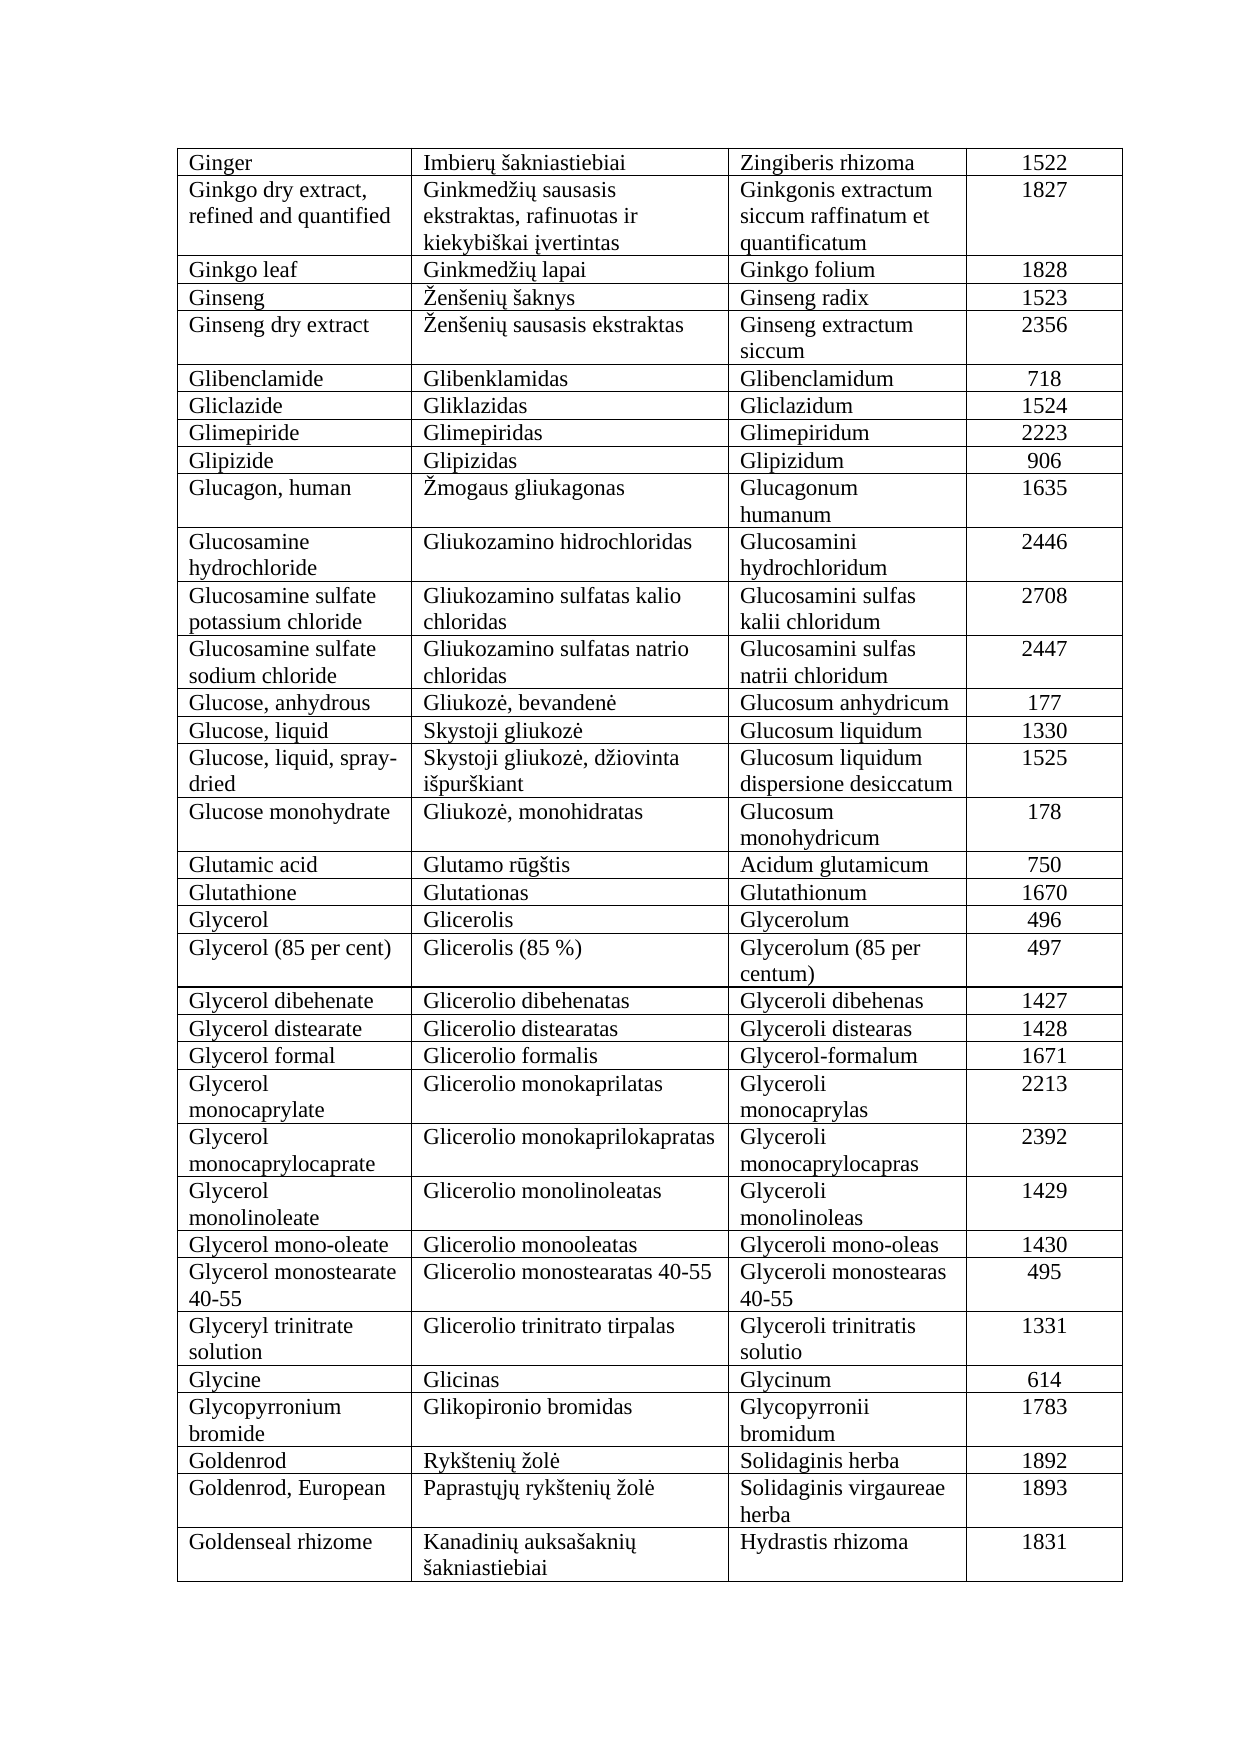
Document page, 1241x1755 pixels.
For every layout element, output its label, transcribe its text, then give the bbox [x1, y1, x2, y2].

table_cell Glibenclamidum [729, 365, 966, 391]
table_cell 495 [967, 1258, 1122, 1311]
table_cell Skystoji gliukozė, džiovinta išpurškiant [412, 744, 728, 797]
table_cell Skystoji gliukozė [412, 717, 728, 743]
table_cell Glucosum anhydricum [729, 689, 966, 716]
table_cell 497 [967, 934, 1122, 986]
table_cell Gliclazidum [729, 392, 966, 418]
table_cell Glycerol-formalum [729, 1042, 966, 1069]
table_cell Glicerolio dibehenatas [412, 988, 728, 1014]
table_cell Glucagon, human [178, 474, 411, 527]
table_cell Glibenclamide [178, 365, 411, 391]
table_cell Glucosum monohydricum [729, 798, 966, 851]
table_cell Glucosamine hydrochloride [178, 528, 411, 581]
table_cell Zingiberis rhizoma [729, 149, 966, 175]
table_cell Glibenklamidas [412, 365, 728, 391]
table_cell 2708 [967, 582, 1122, 634]
table_cell Glicerolis (85 %) [412, 934, 728, 986]
table_cell Glutationas [412, 879, 728, 905]
table_cell Ginkgo folium [729, 256, 966, 282]
table_cell 1783 [967, 1393, 1122, 1446]
table_cell Glyceroli distearas [729, 1015, 966, 1041]
table_cell 2447 [967, 636, 1122, 688]
table_cell Glyceroli monocaprylas [729, 1070, 966, 1122]
table_cell Glycerolum [729, 906, 966, 933]
table_cell Glikopironio bromidas [412, 1393, 728, 1446]
table_cell 750 [967, 852, 1122, 878]
table_cell Glucosamini sulfas natrii chloridum [729, 636, 966, 688]
table_cell Glycerol formal [178, 1042, 411, 1069]
table_cell 1522 [967, 149, 1122, 175]
table_cell 1892 [967, 1447, 1122, 1473]
table_cell Glutathionum [729, 879, 966, 905]
table_cell Glutamo rūgštis [412, 852, 728, 878]
table_cell 1524 [967, 392, 1122, 418]
table_cell Glycerol (85 per cent) [178, 934, 411, 986]
table_cell 2213 [967, 1070, 1122, 1122]
table_cell Glucosum liquidum dispersione desiccatum [729, 744, 966, 797]
table_cell Rykštenių žolė [412, 1447, 728, 1473]
table_cell Ginkgo dry extract, refined and quantified [178, 176, 411, 255]
table_cell Ginkgonis extractum siccum raffinatum et quantificatum [729, 176, 966, 255]
table_cell Glucosamine sulfate potassium chloride [178, 582, 411, 634]
table_cell Ginseng extractum siccum [729, 311, 966, 364]
table_cell Gliukozamino sulfatas kalio chloridas [412, 582, 728, 634]
table_cell Glicerolio monokaprilatas [412, 1070, 728, 1122]
table_cell 906 [967, 447, 1122, 473]
table_cell Glyceryl trinitrate solution [178, 1312, 411, 1365]
table_cell 1831 [967, 1528, 1122, 1581]
table_cell Goldenrod, European [178, 1474, 411, 1527]
table_cell Glyceroli monostearas 40-55 [729, 1258, 966, 1311]
table_cell 177 [967, 689, 1122, 716]
table_cell Glicerolis [412, 906, 728, 933]
table_cell Glicinas [412, 1366, 728, 1392]
table_cell 1427 [967, 988, 1122, 1014]
table_cell Glucosamini hydrochloridum [729, 528, 966, 581]
table_cell Glimepiridas [412, 420, 728, 446]
table_cell Glipizide [178, 447, 411, 473]
table_cell Paprastųjų rykštenių žolė [412, 1474, 728, 1527]
table_cell Glycopyrronii bromidum [729, 1393, 966, 1446]
table_cell 1893 [967, 1474, 1122, 1527]
table_cell 1523 [967, 284, 1122, 310]
table_cell 2223 [967, 420, 1122, 446]
table_cell Glipizidum [729, 447, 966, 473]
table_cell Glycerol mono-oleate [178, 1231, 411, 1257]
table_cell Glyceroli monocaprylocapras [729, 1124, 966, 1176]
table_cell Gliclazide [178, 392, 411, 418]
table_cell 1671 [967, 1042, 1122, 1069]
table_cell 1330 [967, 717, 1122, 743]
table_cell Glyceroli dibehenas [729, 988, 966, 1014]
table_cell Glycerol monostearate 40-55 [178, 1258, 411, 1311]
table_cell Glucose, anhydrous [178, 689, 411, 716]
table_cell 2392 [967, 1124, 1122, 1176]
table_cell 1331 [967, 1312, 1122, 1365]
table_cell Glicerolio monooleatas [412, 1231, 728, 1257]
table_cell Gliukozė, monohidratas [412, 798, 728, 851]
table_cell Gliukozamino hidrochloridas [412, 528, 728, 581]
table_cell 1827 [967, 176, 1122, 255]
table_cell Ženšenių sausasis ekstraktas [412, 311, 728, 364]
table_cell Ženšenių šaknys [412, 284, 728, 310]
table_cell Glicerolio monolinoleatas [412, 1177, 728, 1230]
table_cell Goldenrod [178, 1447, 411, 1473]
table_cell Glycinum [729, 1366, 966, 1392]
table_cell Glucosamine sulfate sodium chloride [178, 636, 411, 688]
table_cell Glicerolio monokaprilokapratas [412, 1124, 728, 1176]
table_cell 1429 [967, 1177, 1122, 1230]
table_cell Glyceroli monolinoleas [729, 1177, 966, 1230]
table_cell Glucosamini sulfas kalii chloridum [729, 582, 966, 634]
table_cell Glucosum liquidum [729, 717, 966, 743]
table_cell Kanadinių auksašaknių šakniastiebiai [412, 1528, 728, 1581]
table_cell Glycerol monocaprylate [178, 1070, 411, 1122]
table_cell Ginger [178, 149, 411, 175]
table_cell 1670 [967, 879, 1122, 905]
table_cell 496 [967, 906, 1122, 933]
table_cell Acidum glutamicum [729, 852, 966, 878]
table_cell 718 [967, 365, 1122, 391]
table_cell Glutathione [178, 879, 411, 905]
table_cell Ginkmedžių sausasis ekstraktas, rafinuotas ir kiekybiškai įvertintas [412, 176, 728, 255]
table_cell Glucose, liquid [178, 717, 411, 743]
table_cell Glycerol [178, 906, 411, 933]
table_cell Glycerolum (85 per centum) [729, 934, 966, 986]
table_cell Ginseng dry extract [178, 311, 411, 364]
table_cell Glycerol distearate [178, 1015, 411, 1041]
table_cell Gliukozė, bevandenė [412, 689, 728, 716]
table_cell Glyceroli trinitratis solutio [729, 1312, 966, 1365]
table_cell Hydrastis rhizoma [729, 1528, 966, 1581]
table_cell Glimepiridum [729, 420, 966, 446]
table_cell Gliklazidas [412, 392, 728, 418]
table_cell Solidaginis herba [729, 1447, 966, 1473]
table_cell Žmogaus gliukagonas [412, 474, 728, 527]
table_cell Glycine [178, 1366, 411, 1392]
table_cell Gliukozamino sulfatas natrio chloridas [412, 636, 728, 688]
table_cell Imbierų šakniastiebiai [412, 149, 728, 175]
table_cell Glycerol monocaprylocaprate [178, 1124, 411, 1176]
table_cell Glipizidas [412, 447, 728, 473]
table_cell 2356 [967, 311, 1122, 364]
table_cell Glycopyrronium bromide [178, 1393, 411, 1446]
table_cell 1430 [967, 1231, 1122, 1257]
table_cell Goldenseal rhizome [178, 1528, 411, 1581]
table_cell 1828 [967, 256, 1122, 282]
table_cell Glicerolio formalis [412, 1042, 728, 1069]
table_cell Glicerolio distearatas [412, 1015, 728, 1041]
table_cell 1635 [967, 474, 1122, 527]
table_cell Solidaginis virgaureae herba [729, 1474, 966, 1527]
table_cell Ginseng radix [729, 284, 966, 310]
table_cell 614 [967, 1366, 1122, 1392]
table_cell Glucose monohydrate [178, 798, 411, 851]
table_cell Glimepiride [178, 420, 411, 446]
table_cell 2446 [967, 528, 1122, 581]
table_cell Glyceroli mono-oleas [729, 1231, 966, 1257]
table_cell Glucagonum humanum [729, 474, 966, 527]
table_cell Glutamic acid [178, 852, 411, 878]
table_cell Glicerolio trinitrato tirpalas [412, 1312, 728, 1365]
table_cell Glucose, liquid, spray-dried [178, 744, 411, 797]
table_cell 1428 [967, 1015, 1122, 1041]
table_cell 1525 [967, 744, 1122, 797]
table_cell Glycerol dibehenate [178, 988, 411, 1014]
table_cell Ginkmedžių lapai [412, 256, 728, 282]
table_cell Ginseng [178, 284, 411, 310]
table_cell Glycerol monolinoleate [178, 1177, 411, 1230]
table_cell Ginkgo leaf [178, 256, 411, 282]
table_cell Glicerolio monostearatas 40-55 [412, 1258, 728, 1311]
table_cell 178 [967, 798, 1122, 851]
